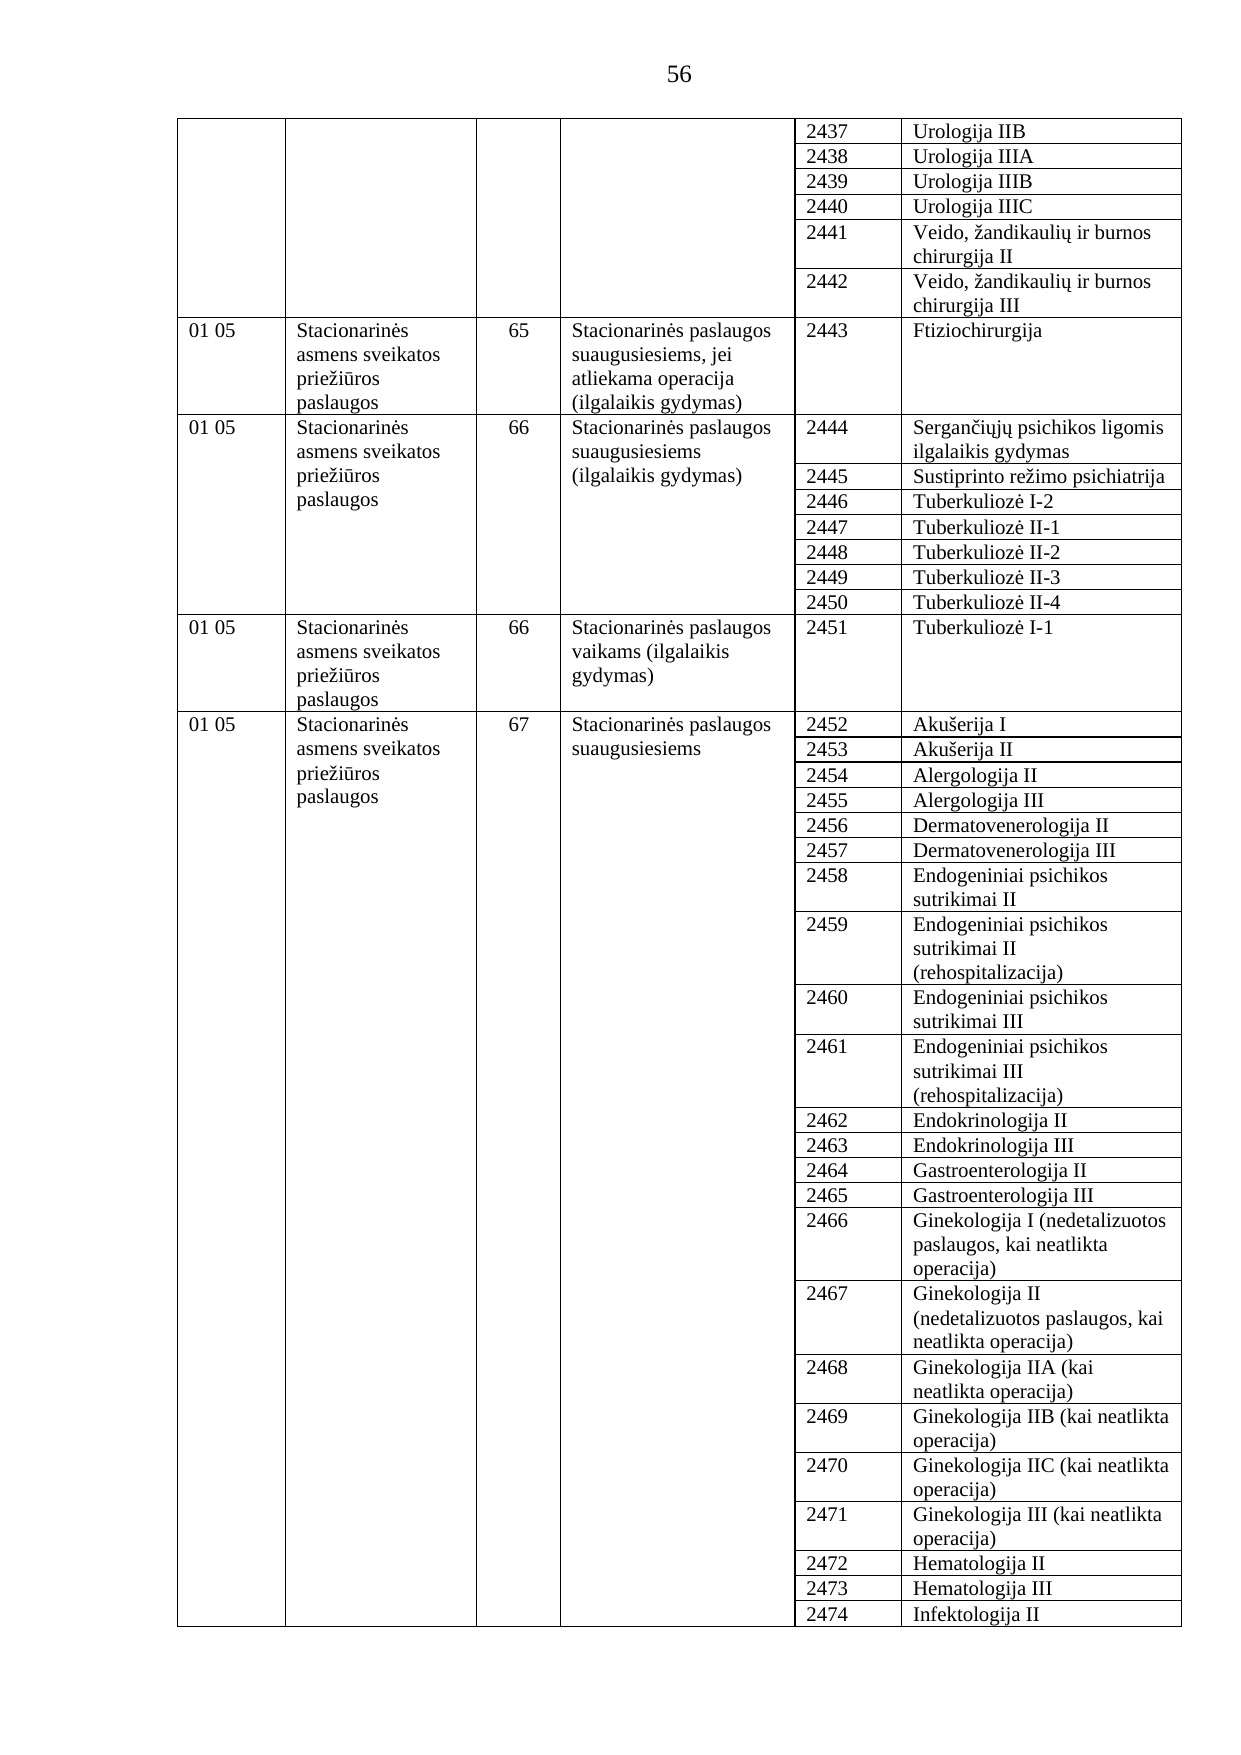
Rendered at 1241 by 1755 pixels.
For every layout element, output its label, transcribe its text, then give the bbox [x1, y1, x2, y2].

table_cell 2469 [796, 1404, 901, 1452]
table_cell Endogeniniai psichikos sutrikimai II [902, 863, 1181, 911]
table_cell 2452 [796, 712, 901, 736]
table_cell 2442 [796, 269, 901, 317]
table_cell Ginekologija II (nedetalizuotos paslaugos, kai neatlikta operacija) [902, 1281, 1181, 1353]
table_cell Ftiziochirurgija [902, 318, 1181, 414]
table_cell Ginekologija III (kai neatlikta operacija) [902, 1502, 1181, 1550]
table_cell Dermatovenerologija II [902, 813, 1181, 837]
table_cell Stacionarinės asmens sveikatos priežiūros paslaugos [286, 615, 476, 711]
table_cell Endogeniniai psichikos sutrikimai II (rehospitalizacija) [902, 912, 1181, 984]
table_cell [561, 119, 794, 317]
table_cell 2468 [796, 1355, 901, 1403]
table_cell Tuberkuliozė I-2 [902, 490, 1181, 513]
table_cell 2438 [796, 144, 901, 168]
table_cell Sergančiųjų psichikos ligomis ilgalaikis gydymas [902, 415, 1181, 463]
table_cell 2461 [796, 1035, 901, 1107]
table_cell Ginekologija IIB (kai neatlikta operacija) [902, 1404, 1181, 1452]
table_cell 01 05 [178, 415, 285, 614]
table_cell 2449 [796, 565, 901, 589]
table_cell 2446 [796, 490, 901, 513]
table_cell 2473 [796, 1576, 901, 1600]
table_cell Akušerija I [902, 712, 1181, 736]
table_cell 01 05 [178, 318, 285, 414]
table_cell Stacionarinės paslaugos suaugusiesiems [561, 712, 794, 1626]
table_cell 2462 [796, 1108, 901, 1132]
table_cell 2443 [796, 318, 901, 414]
table_cell 2447 [796, 515, 901, 539]
table_cell 2458 [796, 863, 901, 911]
table_cell Urologija IIIC [902, 195, 1181, 218]
table_cell Endokrinologija III [902, 1133, 1181, 1157]
table_cell 2437 [796, 119, 901, 143]
table_cell Hematologija II [902, 1551, 1181, 1575]
table_cell 2474 [796, 1601, 901, 1626]
table_cell 2459 [796, 912, 901, 984]
table_cell 2441 [796, 220, 901, 268]
table_cell Stacionarinės paslaugos vaikams (ilgalaikis gydymas) [561, 615, 794, 711]
table_cell Urologija IIIA [902, 144, 1181, 168]
table_cell 2465 [796, 1183, 901, 1207]
table_cell 2463 [796, 1133, 901, 1157]
table_cell Stacionarinės asmens sveikatos priežiūros paslaugos [286, 712, 476, 1626]
table_cell Veido, žandikaulių ir burnos chirurgija III [902, 269, 1181, 317]
table_cell 2472 [796, 1551, 901, 1575]
table_cell Stacionarinės asmens sveikatos priežiūros paslaugos [286, 318, 476, 414]
table_cell 2439 [796, 169, 901, 193]
table_cell Urologija IIIB [902, 169, 1181, 193]
table_cell Stacionarinės paslaugos suaugusiesiems (ilgalaikis gydymas) [561, 415, 794, 614]
table_cell 2457 [796, 838, 901, 862]
table_cell 2464 [796, 1158, 901, 1182]
table_cell 2456 [796, 813, 901, 837]
table_cell 66 [477, 615, 560, 711]
table_cell 67 [477, 712, 560, 1626]
table_cell [477, 119, 560, 317]
table_cell 66 [477, 415, 560, 614]
table_cell Ginekologija I (nedetalizuotos paslaugos, kai neatlikta operacija) [902, 1208, 1181, 1280]
table_cell [286, 119, 476, 317]
table_cell Hematologija III [902, 1576, 1181, 1600]
table_cell Tuberkuliozė II-2 [902, 540, 1181, 564]
table_cell Endogeniniai psichikos sutrikimai III (rehospitalizacija) [902, 1035, 1181, 1107]
table_cell Alergologija III [902, 788, 1181, 812]
table_cell 2470 [796, 1453, 901, 1501]
table_cell Akušerija II [902, 738, 1181, 761]
table_cell Stacionarinės asmens sveikatos priežiūros paslaugos [286, 415, 476, 614]
table_cell 2455 [796, 788, 901, 812]
table_cell Tuberkuliozė II-4 [902, 590, 1181, 614]
table_cell 2448 [796, 540, 901, 564]
table_cell 2454 [796, 763, 901, 787]
table_cell 65 [477, 318, 560, 414]
table_cell 01 05 [178, 712, 285, 1626]
table_cell Tuberkuliozė II-3 [902, 565, 1181, 589]
table_cell 2440 [796, 195, 901, 218]
table_cell Endogeniniai psichikos sutrikimai III [902, 985, 1181, 1033]
table_cell 2445 [796, 464, 901, 488]
table_cell 2460 [796, 985, 901, 1033]
table_cell Ginekologija IIC (kai neatlikta operacija) [902, 1453, 1181, 1501]
table_cell 2453 [796, 738, 901, 761]
table_cell 2450 [796, 590, 901, 614]
table_cell 2471 [796, 1502, 901, 1550]
table_cell Tuberkuliozė I-1 [902, 615, 1181, 711]
table_cell Stacionarinės paslaugos suaugusiesiems, jei atliekama operacija (ilgalaikis gydymas) [561, 318, 794, 414]
table_cell 2444 [796, 415, 901, 463]
table_cell Gastroenterologija III [902, 1183, 1181, 1207]
table_cell Endokrinologija II [902, 1108, 1181, 1132]
table_cell Urologija IIB [902, 119, 1181, 143]
table_cell Sustiprinto režimo psichiatrija [902, 464, 1181, 488]
table_cell Tuberkuliozė II-1 [902, 515, 1181, 539]
table_cell Infektologija II [902, 1601, 1181, 1626]
table_cell Dermatovenerologija III [902, 838, 1181, 862]
table_cell Ginekologija IIA (kai neatlikta operacija) [902, 1355, 1181, 1403]
table_cell Veido, žandikaulių ir burnos chirurgija II [902, 220, 1181, 268]
table_cell 2466 [796, 1208, 901, 1280]
table_cell 01 05 [178, 615, 285, 711]
table_cell Alergologija II [902, 763, 1181, 787]
table_cell 2451 [796, 615, 901, 711]
table_cell [178, 119, 285, 317]
table_cell 2467 [796, 1281, 901, 1353]
table_cell Gastroenterologija II [902, 1158, 1181, 1182]
